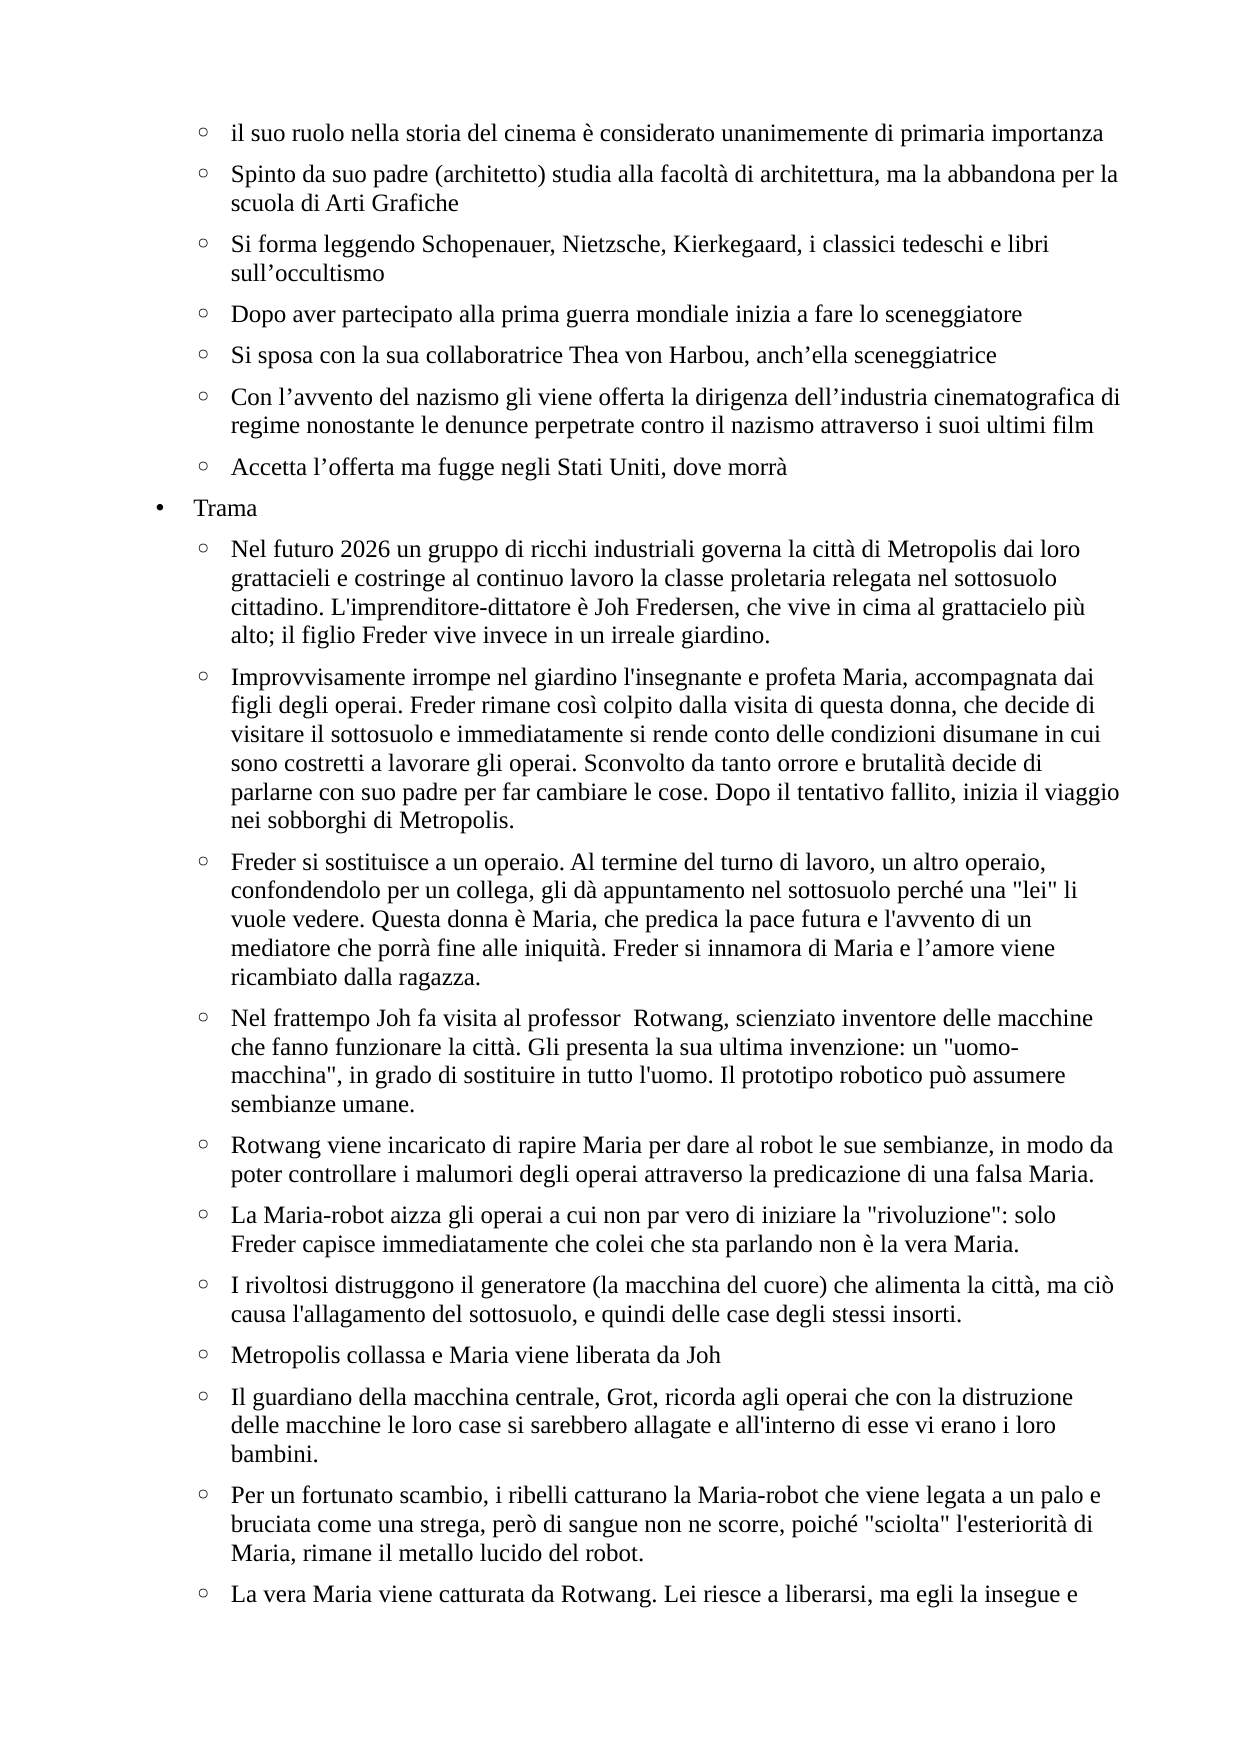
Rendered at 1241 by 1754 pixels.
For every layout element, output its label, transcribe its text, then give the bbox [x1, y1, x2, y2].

list Improvvisamente irrompe nel giardino l'insegnante e profeta Maria, accompagnata dai figli degli operai. Freder rimane così colpito dalla visita di questa donna, che decide di visitare il sottosuolo e immediatamente si rende conto delle condizioni disumane in cui sono costretti a lavorare gli operai. Sconvolto da tanto orrore e brutalità decide di parlarne con suo padre per far cambiare le cose. Dopo il tentativo fallito, inizia il viaggio nei sobborghi di Metropolis. [193, 662, 1122, 834]
list Spinto da suo padre (architetto) studia alla facoltà di architettura, ma la abbandona per la scuola di Arti Grafiche [193, 159, 1122, 217]
list Con l’avvento del nazismo gli viene offerta la dirigenza dell’industria cinematografica di regime nonostante le denunce perpetrate contro il nazismo attraverso i suoi ultimi film [193, 382, 1122, 439]
list Dopo aver partecipato alla prima guerra mondiale inizia a fare lo sceneggiatore [193, 299, 1122, 328]
list Nel frattempo Joh fa visita al professor Rotwang, scienziato inventore delle macchine che fanno funzionare la città. Gli presenta la sua ultima invenzione: un "uomo-macchina", in grado di sostituire in tutto l'uomo. Il prototipo robotico può assumere sembianze umane. [193, 1003, 1122, 1118]
list il suo ruolo nella storia del cinema è considerato unanimemente di primaria importanza [193, 118, 1122, 147]
list Il guardiano della macchina centrale, Grot, ricorda agli operai che con la distruzione delle macchine le loro case si sarebbero allagate e all'interno di esse vi erano i loro bambini. [193, 1382, 1122, 1468]
list Trama [156, 493, 1122, 522]
list Rotwang viene incaricato di rapire Maria per dare al robot le sue sembianze, in modo da poter controllare i malumori degli operai attraverso la predicazione di una falsa Maria. [193, 1131, 1122, 1188]
list Accetta l’offerta ma fugge negli Stati Uniti, dove morrà [193, 452, 1122, 481]
list Freder si sostituisce a un operaio. Al termine del turno di lavoro, un altro operaio, confondendolo per un collega, gli dà appuntamento nel sottosuolo perché una "lei" li vuole vedere. Questa donna è Maria, che predica la pace futura e l'avvento di un mediatore che porrà fine alle iniquità. Freder si innamora di Maria e l’amore viene ricambiato dalla ragazza. [193, 847, 1122, 991]
list La vera Maria viene catturata da Rotwang. Lei riesce a liberarsi, ma egli la insegue e [193, 1579, 1122, 1608]
list Metropolis collassa e Maria viene liberata da Joh [193, 1341, 1122, 1369]
list Nel futuro 2026 un gruppo di ricchi industriali governa la città di Metropolis dai loro grattacieli e costringe al continuo lavoro la classe proletaria relegata nel sottosuolo cittadino. L'imprenditore-dittatore è Joh Fredersen, che vive in cima al grattacielo più alto; il figlio Freder vive invece in un irreale giardino. [193, 534, 1122, 649]
list La Maria-robot aizza gli operai a cui non par vero di iniziare la "rivoluzione": solo Freder capisce immediatamente che colei che sta parlando non è la vera Maria. [193, 1201, 1122, 1258]
list Si forma leggendo Schopenauer, Nietzsche, Kierkegaard, i classici tedeschi e libri sull’occultismo [193, 229, 1122, 287]
list Si sposa con la sua collaboratrice Thea von Harbou, anch’ella sceneggiatrice [193, 341, 1122, 369]
list I rivoltosi distruggono il generatore (la macchina del cuore) che alimenta la città, ma ciò causa l'allagamento del sottosuolo, e quindi delle case degli stessi insorti. [193, 1271, 1122, 1328]
list Per un fortunato scambio, i ribelli catturano la Maria-robot che viene legata a un palo e bruciata come una strega, però di sangue non ne scorre, poiché "sciolta" l'esteriorità di Maria, rimane il metallo lucido del robot. [193, 1481, 1122, 1567]
